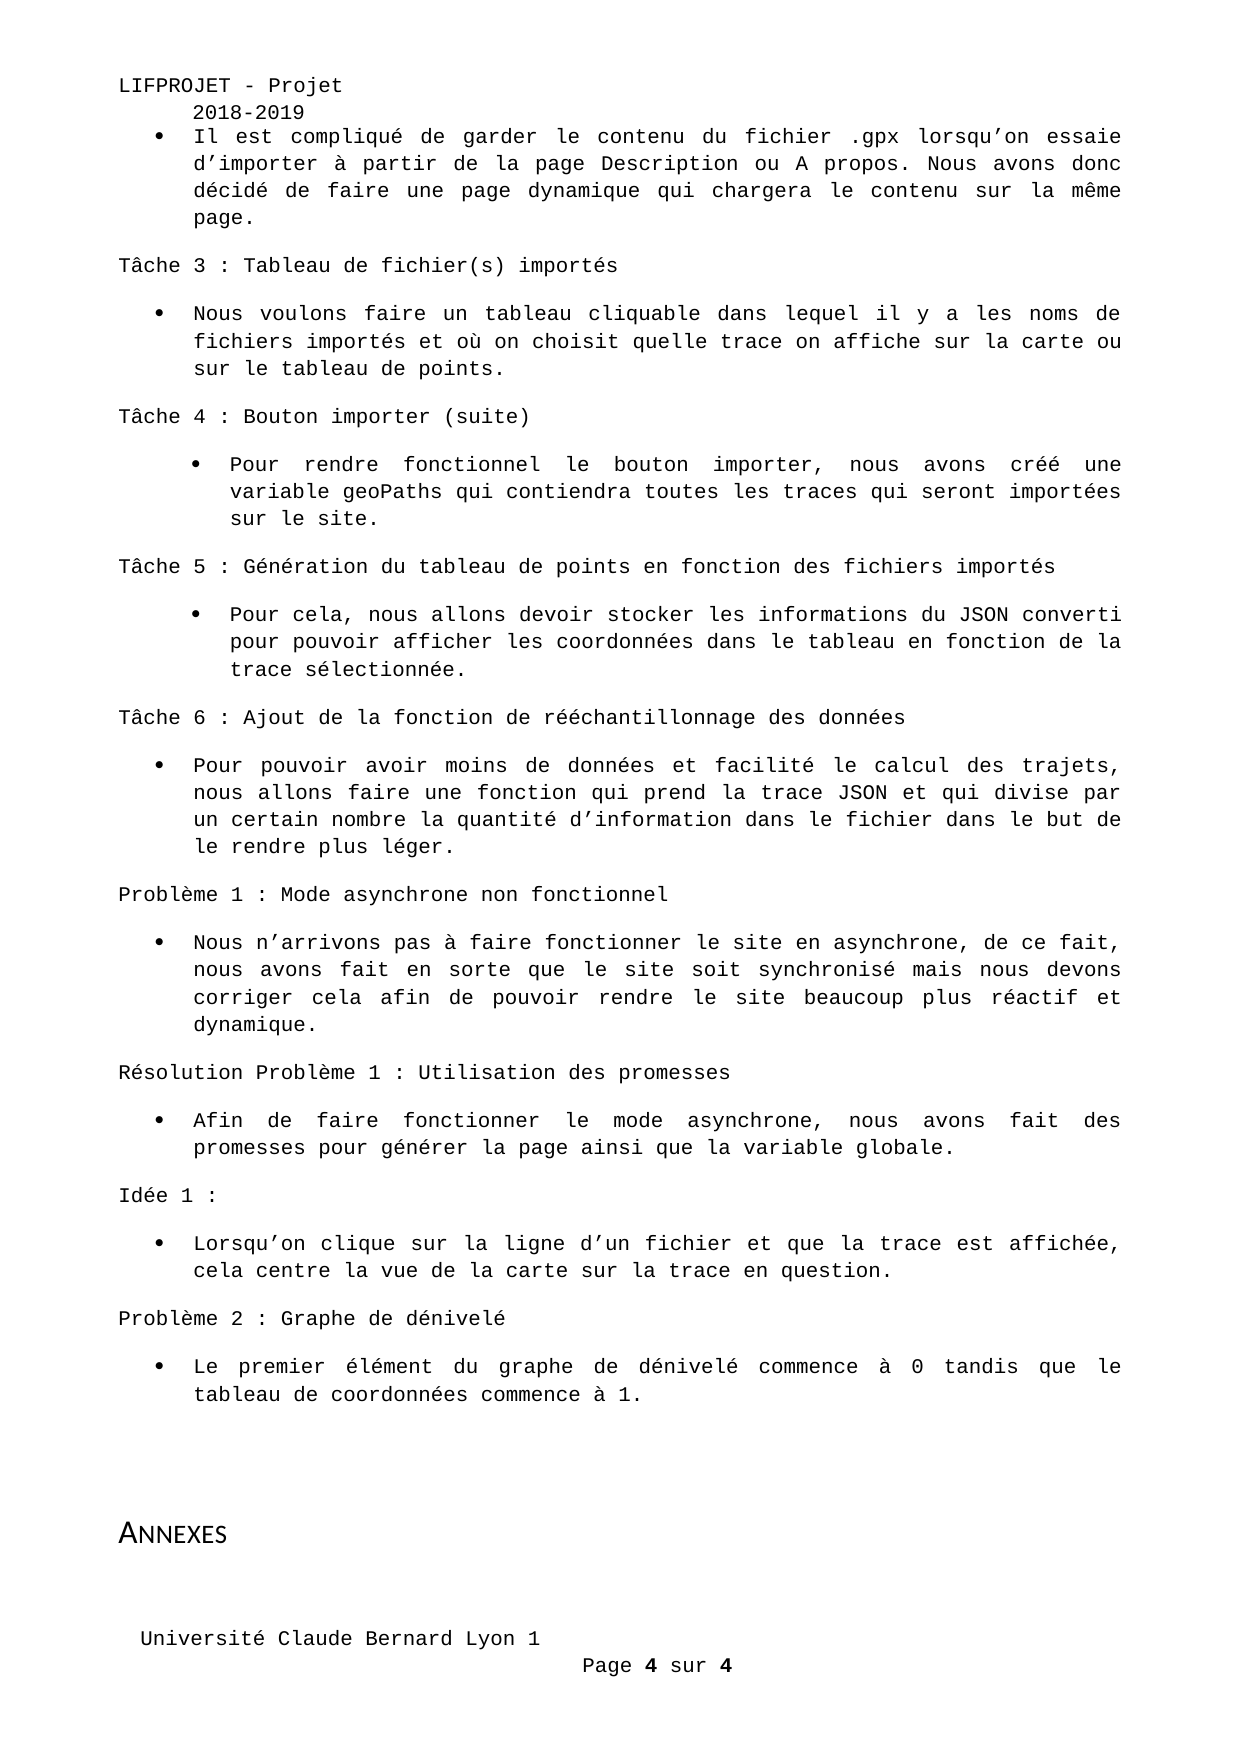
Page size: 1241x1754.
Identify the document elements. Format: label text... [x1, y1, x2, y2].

text Tâche 5 : Génération du tableau de points en fonction des fichiers importés [118, 556, 1122, 580]
list Lorsqu’on clique sur la ligne d’un fichier et que la trace est affichée, cela centre la vue de la carte sur la trace en question. [156, 1233, 1122, 1284]
list Nous n’arrivons pas à faire fonctionner le site en asynchrone, de ce fait, nous avons fait en sorte que le site soit synchronisé mais nous devons corriger cela afin de pouvoir rendre le site beaucoup plus réactif et dynamique. [156, 932, 1122, 1037]
list Nous voulons faire un tableau cliquable dans lequel il y a les noms de fichiers importés et où on choisit quelle trace on affiche sur la carte ou sur le tableau de points. [156, 303, 1122, 381]
list Pour rendre fonctionnel le bouton importer, nous avons créé une variable geoPaths qui contiendra toutes les traces qui seront importées sur le site. [192, 454, 1122, 532]
list Pour pouvoir avoir moins de données et facilité le calcul des trajets, nous allons faire une fonction qui prend la trace JSON et qui divise par un certain nombre la quantité d’information dans le fichier dans le but de le rendre plus léger. [156, 755, 1122, 860]
text Résolution Problème 1 : Utilisation des promesses [118, 1062, 1122, 1086]
subtitle Annexes [118, 1511, 1122, 1552]
list Afin de faire fonctionner le mode asynchrone, nous avons fait des promesses pour générer la page ainsi que la variable globale. [156, 1110, 1122, 1161]
list Pour cela, nous allons devoir stocker les informations du JSON converti pour pouvoir afficher les coordonnées dans le tableau en fonction de la trace sélectionnée. [192, 604, 1122, 682]
text Problème 2 : Graphe de dénivelé [118, 1308, 1122, 1332]
list Le premier élément du graphe de dénivelé commence à 0 tandis que le tableau de coordonnées commence à 1. [156, 1356, 1122, 1407]
text Idée 1 : [118, 1185, 1122, 1209]
text Problème 1 : Mode asynchrone non fonctionnel [118, 884, 1122, 908]
list Il est compliqué de garder le contenu du fichier .gpx lorsqu’on essaie d’importer à partir de la page Description ou A propos. Nous avons donc décidé de faire une page dynamique qui chargera le contenu sur la même page. [156, 126, 1122, 231]
text Tâche 3 : Tableau de fichier(s) importés [118, 255, 1122, 279]
text Tâche 6 : Ajout de la fonction de rééchantillonnage des données [118, 707, 1122, 730]
text Tâche 4 : Bouton importer (suite) [118, 406, 1122, 429]
